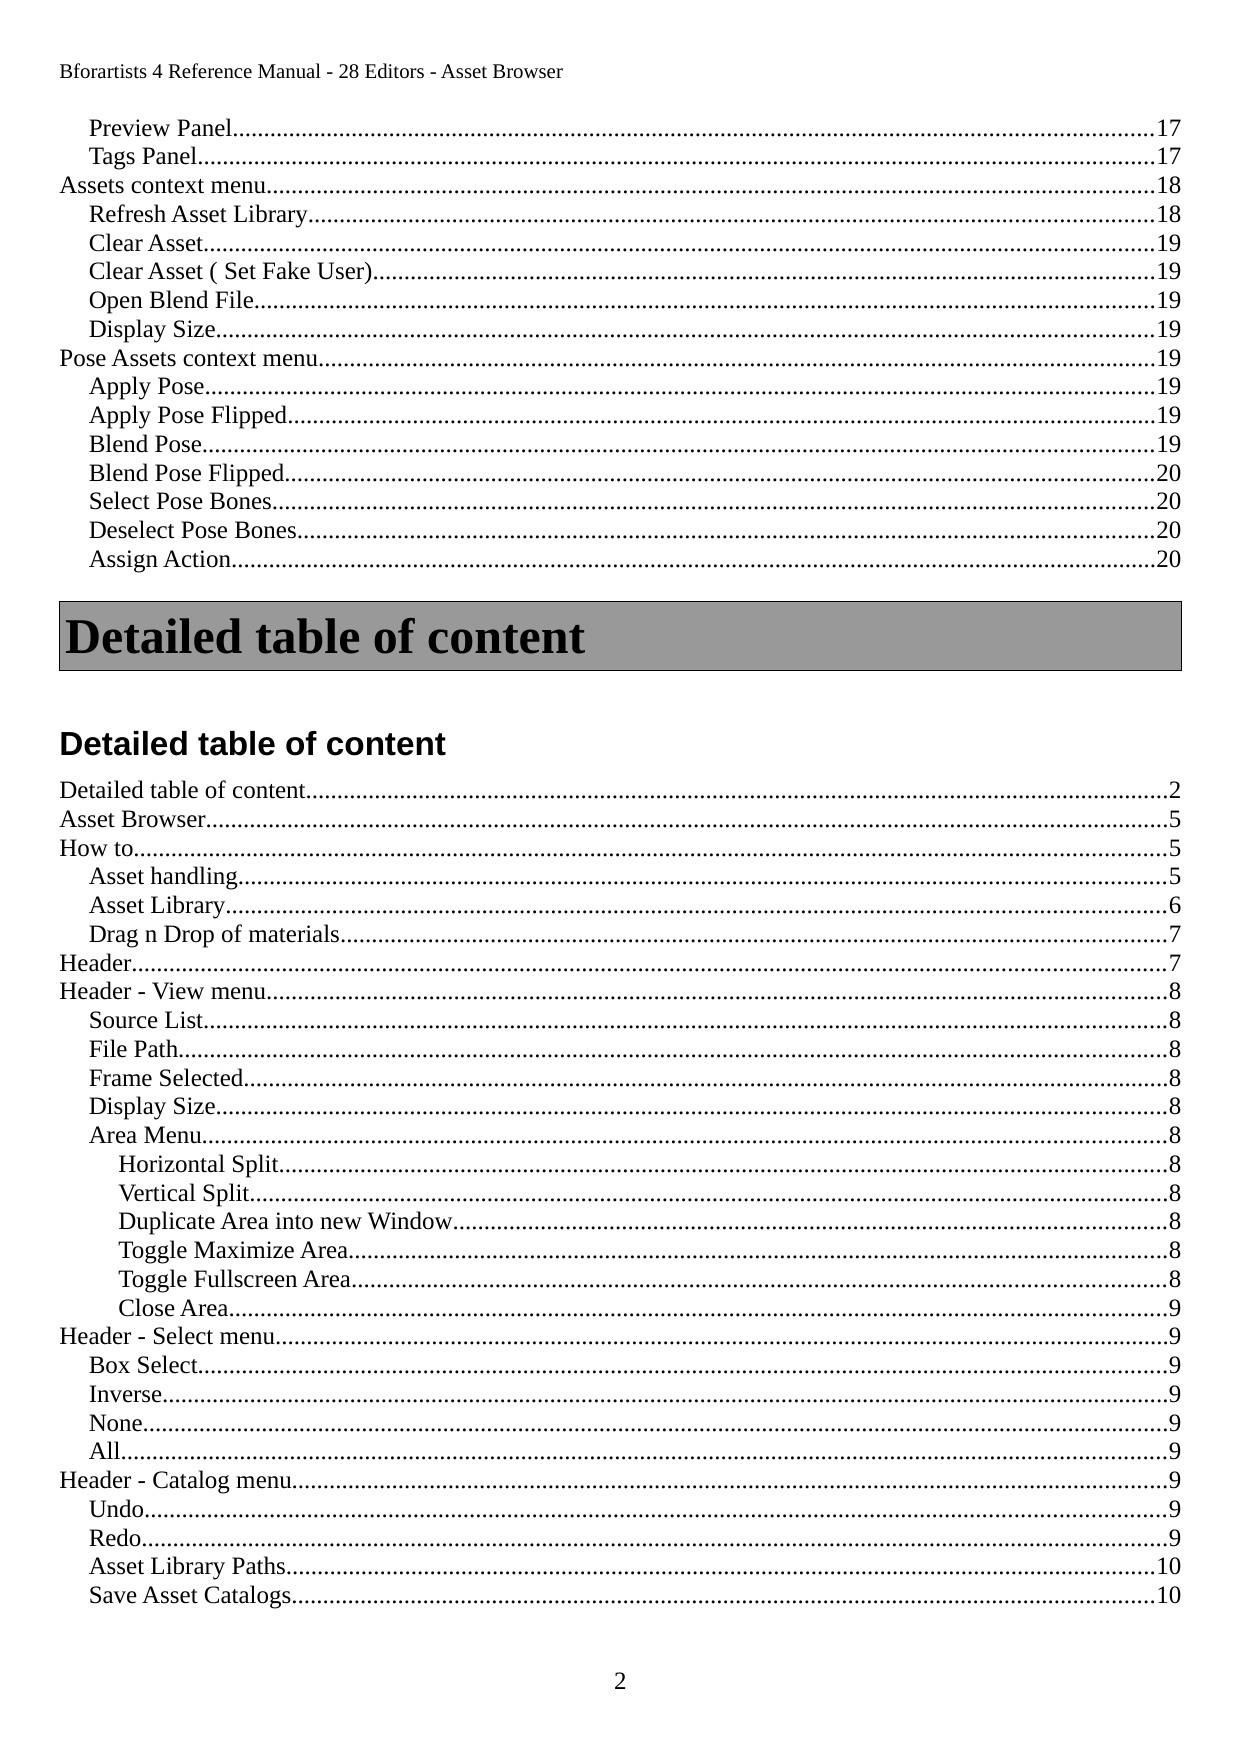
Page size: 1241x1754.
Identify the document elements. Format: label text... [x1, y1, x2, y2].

text Asset Browser 5 [59, 804, 1181, 833]
text Close Area 9 [118, 1293, 1181, 1321]
text Blend Pose 19 [88, 429, 1181, 458]
text None 9 [88, 1408, 1181, 1436]
text Preview Panel 17 [88, 113, 1181, 141]
text Assets context menu 18 [59, 170, 1181, 199]
text Toggle Maximize Area 8 [118, 1235, 1181, 1264]
text How to 5 [59, 833, 1181, 861]
text Duplicate Area into new Window 8 [118, 1206, 1181, 1235]
text Undo 9 [88, 1494, 1181, 1523]
text Header - Select menu 9 [59, 1321, 1181, 1350]
text Inverse 9 [88, 1379, 1181, 1408]
text Drag n Drop of materials 7 [88, 919, 1181, 948]
text Header 7 [59, 948, 1181, 976]
text Display Size 19 [88, 314, 1181, 343]
text Asset Library 6 [88, 890, 1181, 919]
text Assign Action 20 [88, 544, 1181, 573]
text Frame Selected 8 [88, 1063, 1181, 1091]
text Refresh Asset Library 18 [88, 199, 1181, 228]
table_header Detailed table of content [60, 602, 1181, 670]
text Asset Library Paths 10 [88, 1551, 1181, 1580]
text Box Select 9 [88, 1350, 1181, 1379]
text Redo 9 [88, 1523, 1181, 1551]
text Blend Pose Flipped 20 [88, 458, 1181, 486]
text Header - Catalog menu 9 [59, 1465, 1181, 1494]
text Source List 8 [88, 1005, 1181, 1034]
text Horizontal Split 8 [118, 1149, 1181, 1178]
text Apply Pose Flipped 19 [88, 400, 1181, 429]
text File Path 8 [88, 1034, 1181, 1063]
text Display Size 8 [88, 1091, 1181, 1120]
subtitle Detailed table of content [59, 724, 1181, 763]
text Save Asset Catalogs 10 [88, 1580, 1181, 1609]
text Select Pose Bones 20 [88, 486, 1181, 515]
text Header - View menu 8 [59, 976, 1181, 1005]
text Tags Panel 17 [88, 141, 1181, 170]
text Detailed table of content 2 [59, 775, 1181, 804]
text Clear Asset ( Set Fake User) 19 [88, 256, 1181, 285]
text Area Menu 8 [88, 1120, 1181, 1149]
text Clear Asset 19 [88, 228, 1181, 256]
text Apply Pose 19 [88, 371, 1181, 400]
text Vertical Split 8 [118, 1178, 1181, 1206]
text All 9 [88, 1436, 1181, 1465]
text Toggle Fullscreen Area 8 [118, 1264, 1181, 1293]
text Pose Assets context menu 19 [59, 343, 1181, 371]
text Open Blend File 19 [88, 285, 1181, 314]
text Deselect Pose Bones 20 [88, 515, 1181, 544]
text Asset handling 5 [88, 861, 1181, 890]
